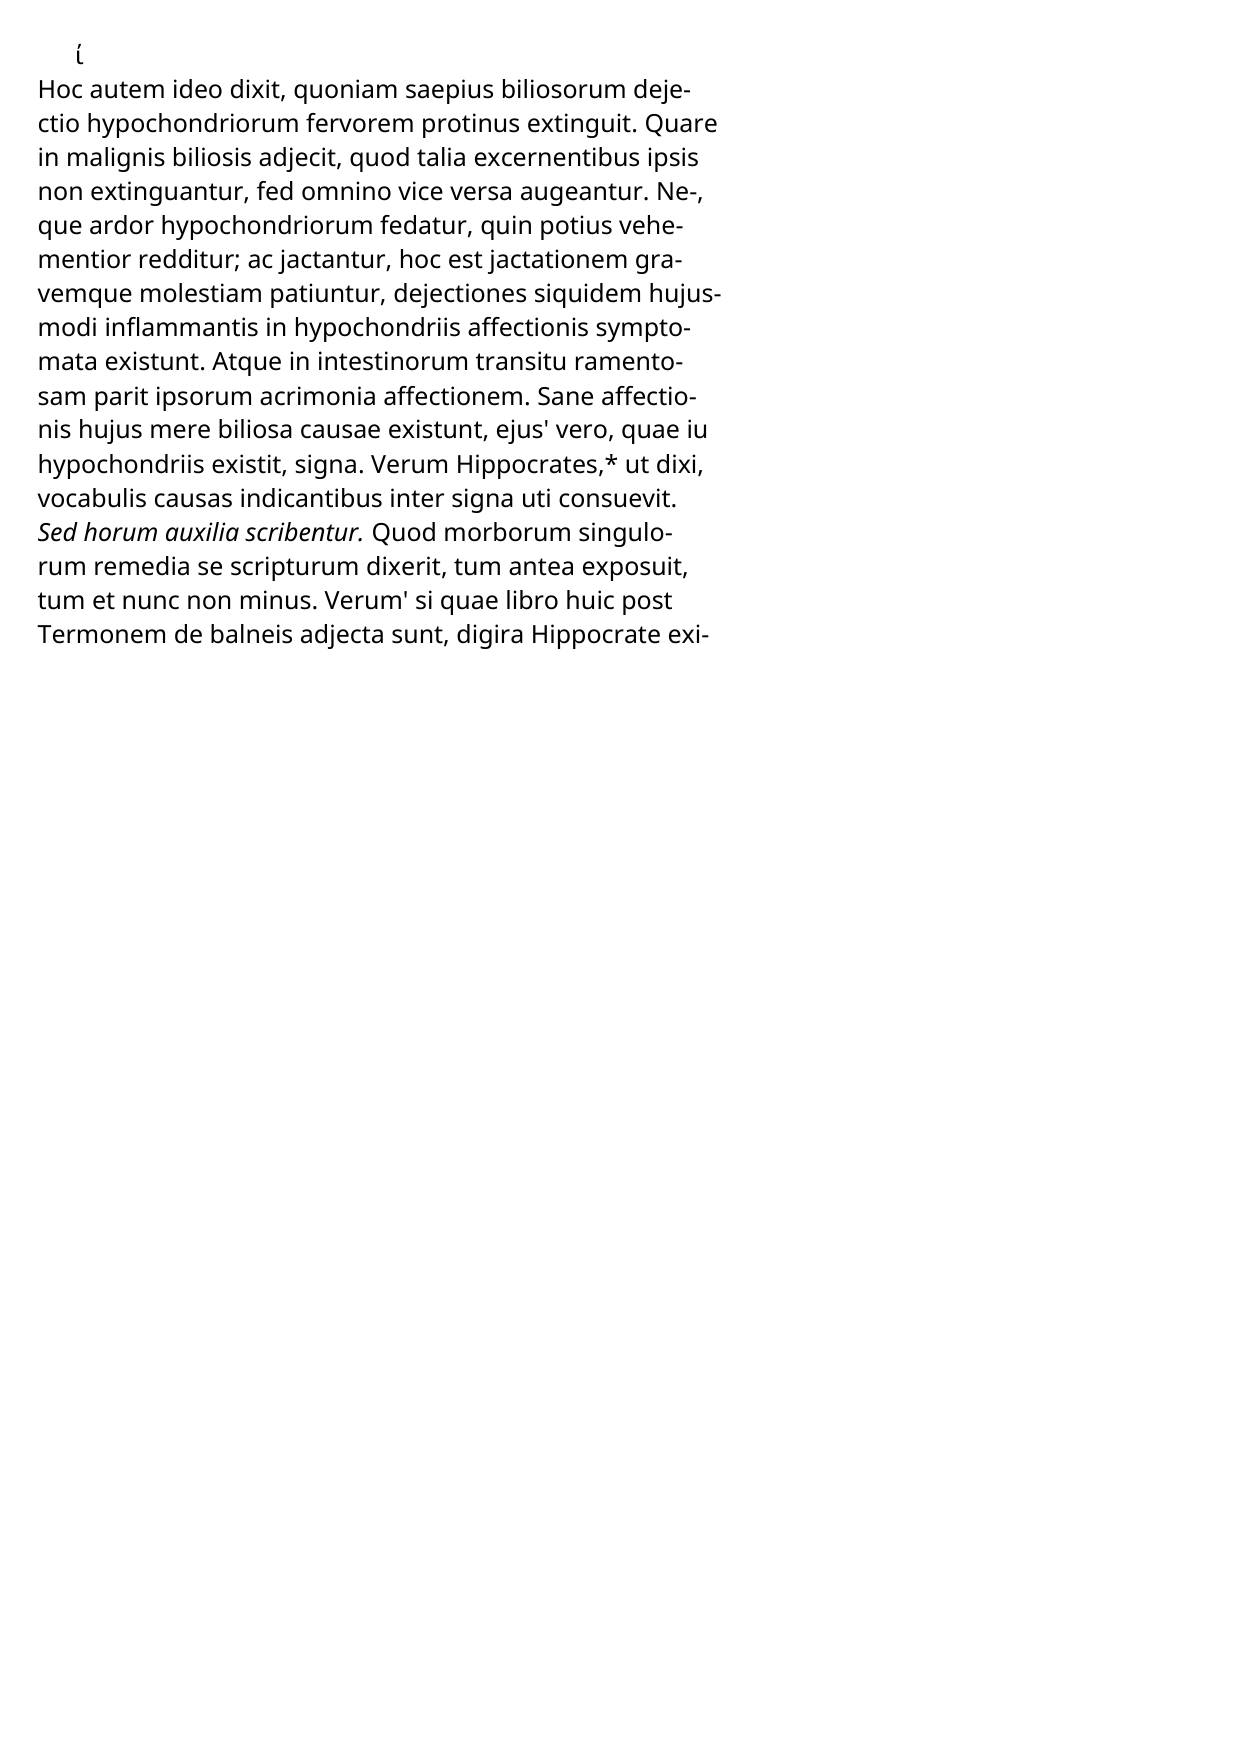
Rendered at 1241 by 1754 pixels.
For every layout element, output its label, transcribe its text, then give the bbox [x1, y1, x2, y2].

text ί [37, 37, 1203, 72]
text Hoc autem ideo dixit, quoniam saepius biliosorum deje- ctio hypochondriorum fervorem protinus extinguit. Quare in malignis biliosis adjecit, quod talia excernentibus ipsis non extinguantur, fed omnino vice versa augeantur. Ne-, que ardor hypochondriorum fedatur, quin potius vehe- mentior redditur; ac jactantur, hoc est jactationem gra- vemque molestiam patiuntur, dejectiones siquidem hujus- modi inflammantis in hypochondriis affectionis sympto- mata existunt. Atque in intestinorum transitu ramento- sam parit ipsorum acrimonia affectionem. Sane affectio- nis hujus mere biliosa causae existunt, ejus' vero, quae iu hypochondriis existit, signa. Verum Hippocrates,* ut dixi, vocabulis causas indicantibus inter signa uti consuevit. Sed horum auxilia scribentur. Quod morborum singulo- rum remedia se scripturum dixerit, tum antea exposuit, tum et nunc non minus. Verum' si quae libro huic post Termonem de balneis adjecta sunt, digira Hippocrate exi- [37, 72, 1203, 651]
